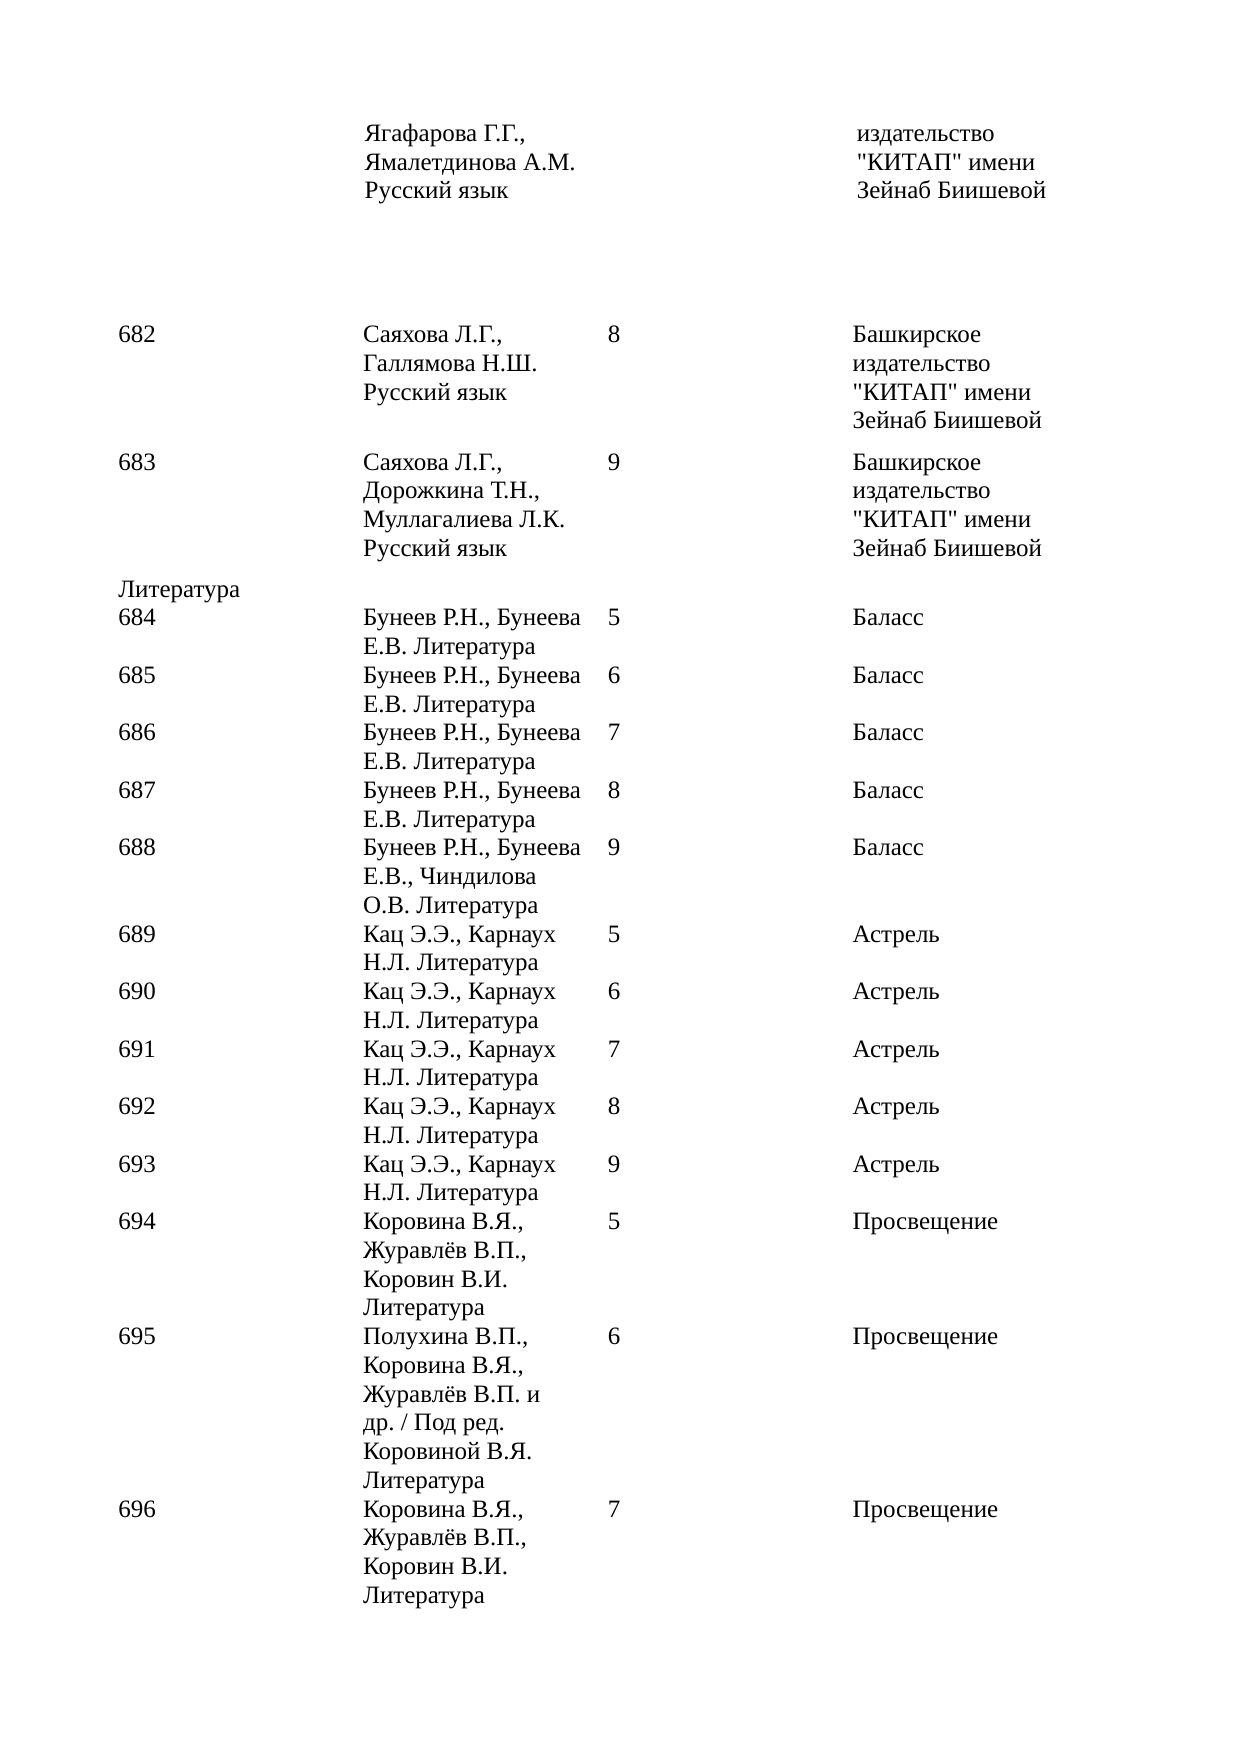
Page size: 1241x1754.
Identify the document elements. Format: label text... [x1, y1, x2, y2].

table_cell [107, 118, 353, 204]
table_cell 690 [107, 976, 352, 1034]
table_cell Кац Э.Э., Карнаух Н.Л. Литература [352, 1091, 596, 1149]
table_cell 7 [596, 718, 841, 775]
table_cell Астрель [841, 1149, 1086, 1206]
table_cell Астрель [841, 919, 1086, 976]
table_header Литература [107, 574, 1086, 602]
table_cell Коровина В.Я., Журавлёв В.П., Коровин В.И. Литература [352, 1494, 596, 1609]
table_cell Баласс [841, 833, 1086, 919]
table_cell 6 [596, 976, 841, 1034]
table_cell Просвещение [841, 1494, 1086, 1609]
table_cell 696 [107, 1494, 352, 1609]
table_cell 7 [596, 1494, 841, 1609]
table_cell 6 [596, 660, 841, 717]
table_cell 688 [107, 833, 352, 919]
table_cell 7 [596, 1034, 841, 1091]
table_cell Кац Э.Э., Карнаух Н.Л. Литература [352, 919, 596, 976]
table_cell Кац Э.Э., Карнаух Н.Л. Литература [352, 1034, 596, 1091]
table_cell Коровина В.Я., Журавлёв В.П., Коровин В.И. Литература [352, 1206, 596, 1321]
table_cell 686 [107, 718, 352, 775]
table_cell Саяхова Л.Г., Дорожкина Т.Н., Муллагалиева Л.К. Русский язык [352, 447, 596, 574]
table_cell 8 [596, 775, 841, 832]
table_cell 8 [596, 1091, 841, 1149]
table_cell 9 [596, 833, 841, 919]
table_cell Бунеев Р.Н., Бунеева Е.В. Литература [352, 718, 596, 775]
table_header 5 [596, 603, 841, 660]
table_cell издательство "КИТАП" имени Зейнаб Биишевой [845, 118, 1091, 204]
table_cell 693 [107, 1149, 352, 1206]
table_header 8 [596, 319, 841, 447]
table_cell Полухина В.П., Коровина В.Я., Журавлёв В.П. и др. / Под ред. Коровиной В.Я. Литература [352, 1321, 596, 1494]
table_header Баласс [841, 603, 1086, 660]
table_cell Баласс [841, 660, 1086, 717]
table_cell Кац Э.Э., Карнаух Н.Л. Литература [352, 976, 596, 1034]
table_cell Башкирское издательство "КИТАП" имени Зейнаб Биишевой [841, 447, 1086, 574]
table_cell Баласс [841, 718, 1086, 775]
table_cell 695 [107, 1321, 352, 1494]
table_header 682 [107, 319, 352, 447]
table_cell 9 [596, 1149, 841, 1206]
table_header Башкирское издательство "КИТАП" имени Зейнаб Биишевой [841, 319, 1086, 447]
table_cell 689 [107, 919, 352, 976]
table_cell Бунеев Р.Н., Бунеева Е.В., Чиндилова О.В. Литература [352, 833, 596, 919]
table_cell Ягафарова Г.Г., Ямалетдинова А.М. Русский язык [353, 118, 599, 204]
table_header Бунеев Р.Н., Бунеева Е.В. Литература [352, 603, 596, 660]
table_cell 692 [107, 1091, 352, 1149]
table_cell 5 [596, 1206, 841, 1321]
table_cell Кац Э.Э., Карнаух Н.Л. Литература [352, 1149, 596, 1206]
table_cell 6 [596, 1321, 841, 1494]
table_cell 683 [107, 447, 352, 574]
table_cell 5 [596, 919, 841, 976]
table_cell Просвещение [841, 1321, 1086, 1494]
table_cell Бунеев Р.Н., Бунеева Е.В. Литература [352, 660, 596, 717]
table_cell Астрель [841, 1034, 1086, 1091]
table_cell Просвещение [841, 1206, 1086, 1321]
table_cell 685 [107, 660, 352, 717]
table_cell Астрель [841, 976, 1086, 1034]
table_header 684 [107, 603, 352, 660]
table_cell [599, 118, 845, 204]
table_cell 694 [107, 1206, 352, 1321]
table_cell 9 [596, 447, 841, 574]
table_cell Баласс [841, 775, 1086, 832]
table_cell 691 [107, 1034, 352, 1091]
table_cell Бунеев Р.Н., Бунеева Е.В. Литература [352, 775, 596, 832]
table_cell Астрель [841, 1091, 1086, 1149]
table_cell 687 [107, 775, 352, 832]
table_header Саяхова Л.Г., Галлямова Н.Ш. Русский язык [352, 319, 596, 447]
